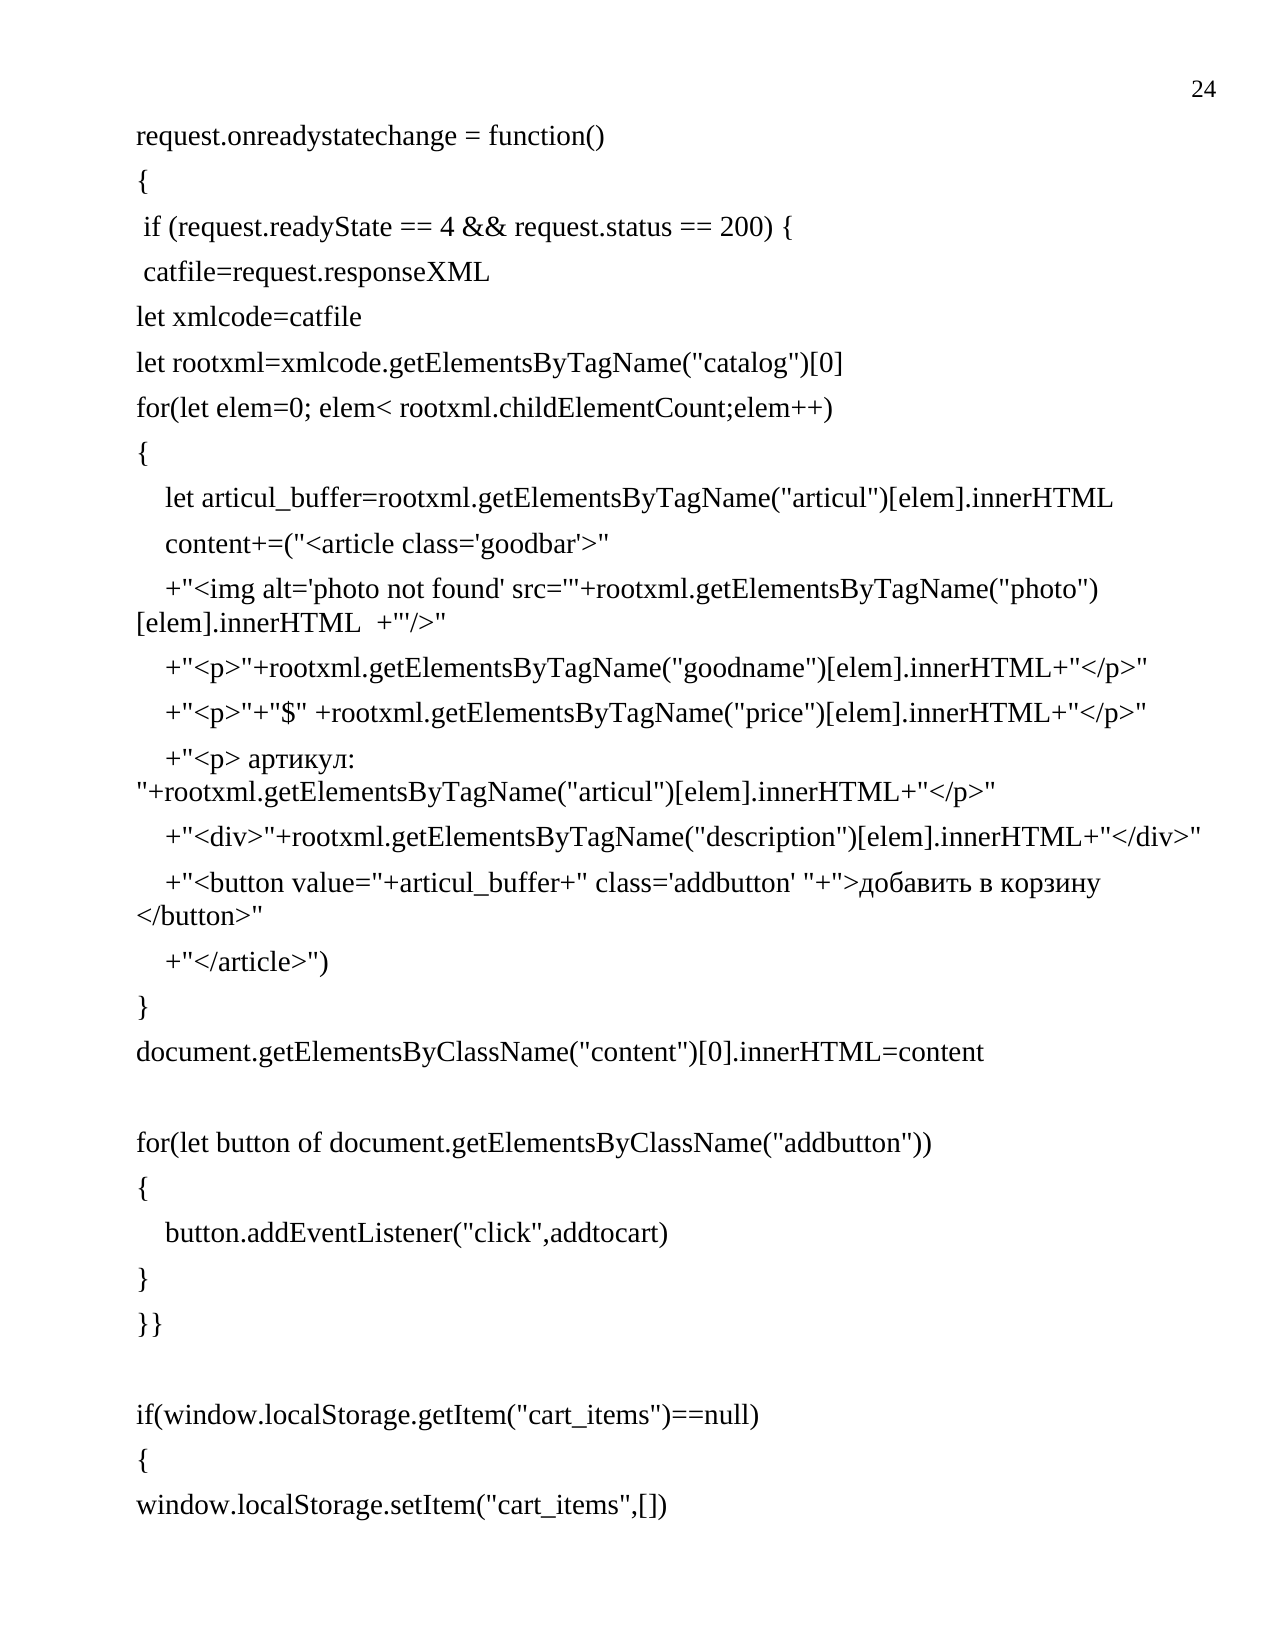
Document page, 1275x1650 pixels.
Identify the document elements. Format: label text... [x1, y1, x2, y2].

text +"<p> артикул: "+rootxml.getElementsByTagName("articul")[elem].innerHTML+"</p>" [136, 741, 1216, 808]
text { [136, 435, 1216, 469]
text document.getElementsByClassName("content")[0].innerHTML=content [136, 1034, 1216, 1068]
text +"<p>"+"$" +rootxml.getElementsByTagName("price")[elem].innerHTML+"</p>" [136, 695, 1216, 729]
text } [136, 989, 1216, 1023]
text +"<button value="+articul_buffer+" class='addbutton' "+">добавить в корзину </button>" [136, 865, 1216, 932]
text request.onreadystatechange = function() [136, 118, 1216, 152]
text content+=("<article class='goodbar'>" [136, 526, 1216, 559]
text if(window.localStorage.getItem("cart_items")==null) [136, 1397, 1216, 1430]
text for(let button of document.getElementsByClassName("addbutton")) [136, 1125, 1216, 1158]
text catfile=request.responseXML [136, 254, 1216, 288]
text window.localStorage.setItem("cart_items",[]) [136, 1487, 1216, 1521]
text button.addEventListener("click",addtocart) [136, 1216, 1216, 1249]
text let xmlcode=catfile [136, 299, 1216, 333]
text }} [136, 1306, 1216, 1340]
text let rootxml=xmlcode.getElementsByTagName("catalog")[0] [136, 345, 1216, 378]
text +"<img alt='photo not found' src='"+rootxml.getElementsByTagName("photo")[elem].innerHTML +"'/>" [136, 571, 1216, 638]
text } [136, 1261, 1216, 1294]
text let articul_buffer=rootxml.getElementsByTagName("articul")[elem].innerHTML [136, 481, 1216, 514]
text { [136, 163, 1216, 197]
text +"</article>") [136, 944, 1216, 977]
text { [136, 1442, 1216, 1476]
text { [136, 1170, 1216, 1204]
text for(let elem=0; elem< rootxml.childElementCount;elem++) [136, 390, 1216, 423]
text +"<p>"+rootxml.getElementsByTagName("goodname")[elem].innerHTML+"</p>" [136, 650, 1216, 684]
text +"<div>"+rootxml.getElementsByTagName("description")[elem].innerHTML+"</div>" [136, 819, 1216, 853]
text if (request.readyState == 4 && request.status == 200) { [136, 209, 1216, 242]
